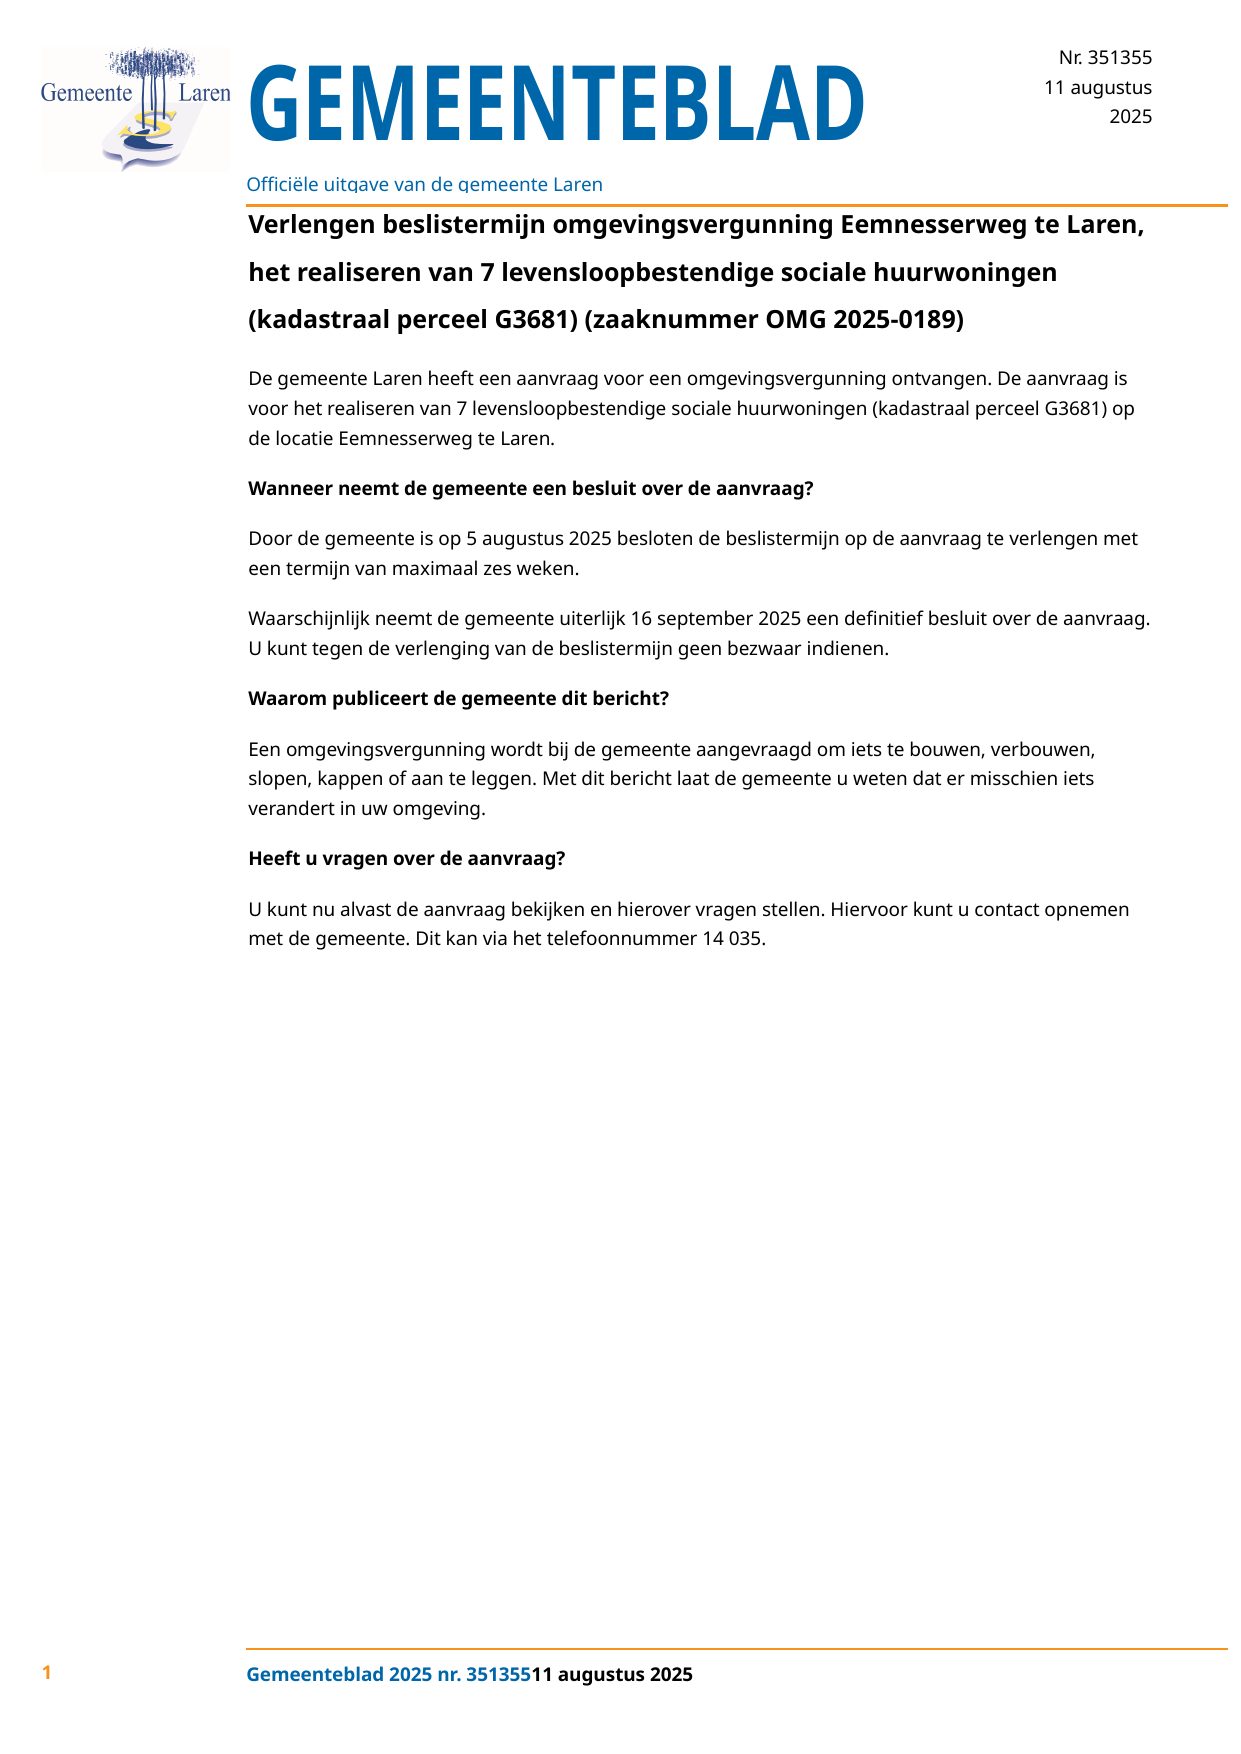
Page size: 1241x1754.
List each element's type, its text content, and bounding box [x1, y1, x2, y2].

text De gemeente Laren heeft een aanvraag voor een omgevingsvergunning ontvangen. De aanvraag is voor het realiseren van 7 levensloopbestendige sociale huurwoningen (kadastraal perceel G3681) op de locatie Eemnesserweg te Laren. [248, 366, 1152, 450]
picture [41, 47, 231, 172]
text Waarschijnlijk neemt de gemeente uiterlijk 16 september 2025 een definitief besluit over de aanvraag. U kunt tegen de verlenging van de beslistermijn geen bezwaar indienen. [248, 606, 1152, 661]
text U kunt nu alvast de aanvraag bekijken en hierover vragen stellen. Hiervoor kunt u contact opnemen met de gemeente. Dit kan via het telefoonnummer 14 035. [248, 896, 1152, 951]
text Verlengen beslistermijn omgevingsvergunning Eemnesserweg te Laren, het realiseren van 7 levensloopbestendige sociale huurwoningen (kadastraal perceel G3681) (zaaknummer OMG 2025-0189) [248, 207, 1152, 336]
text Waarom publiceert de gemeente dit bericht? [248, 686, 1152, 711]
text Heeft u vragen over de aanvraag? [248, 846, 1152, 871]
text Wanneer neemt de gemeente een besluit over de aanvraag? [248, 475, 1152, 501]
text Een omgevingsvergunning wordt bij de gemeente aangevraagd om iets te bouwen, verbouwen, slopen, kappen of aan te leggen. Met dit bericht laat de gemeente u weten dat er misschien iets verandert in uw omgeving. [248, 736, 1152, 821]
text Door de gemeente is op 5 augustus 2025 besloten de beslistermijn op de aanvraag te verlengen met een termijn van maximaal zes weken. [248, 526, 1152, 581]
